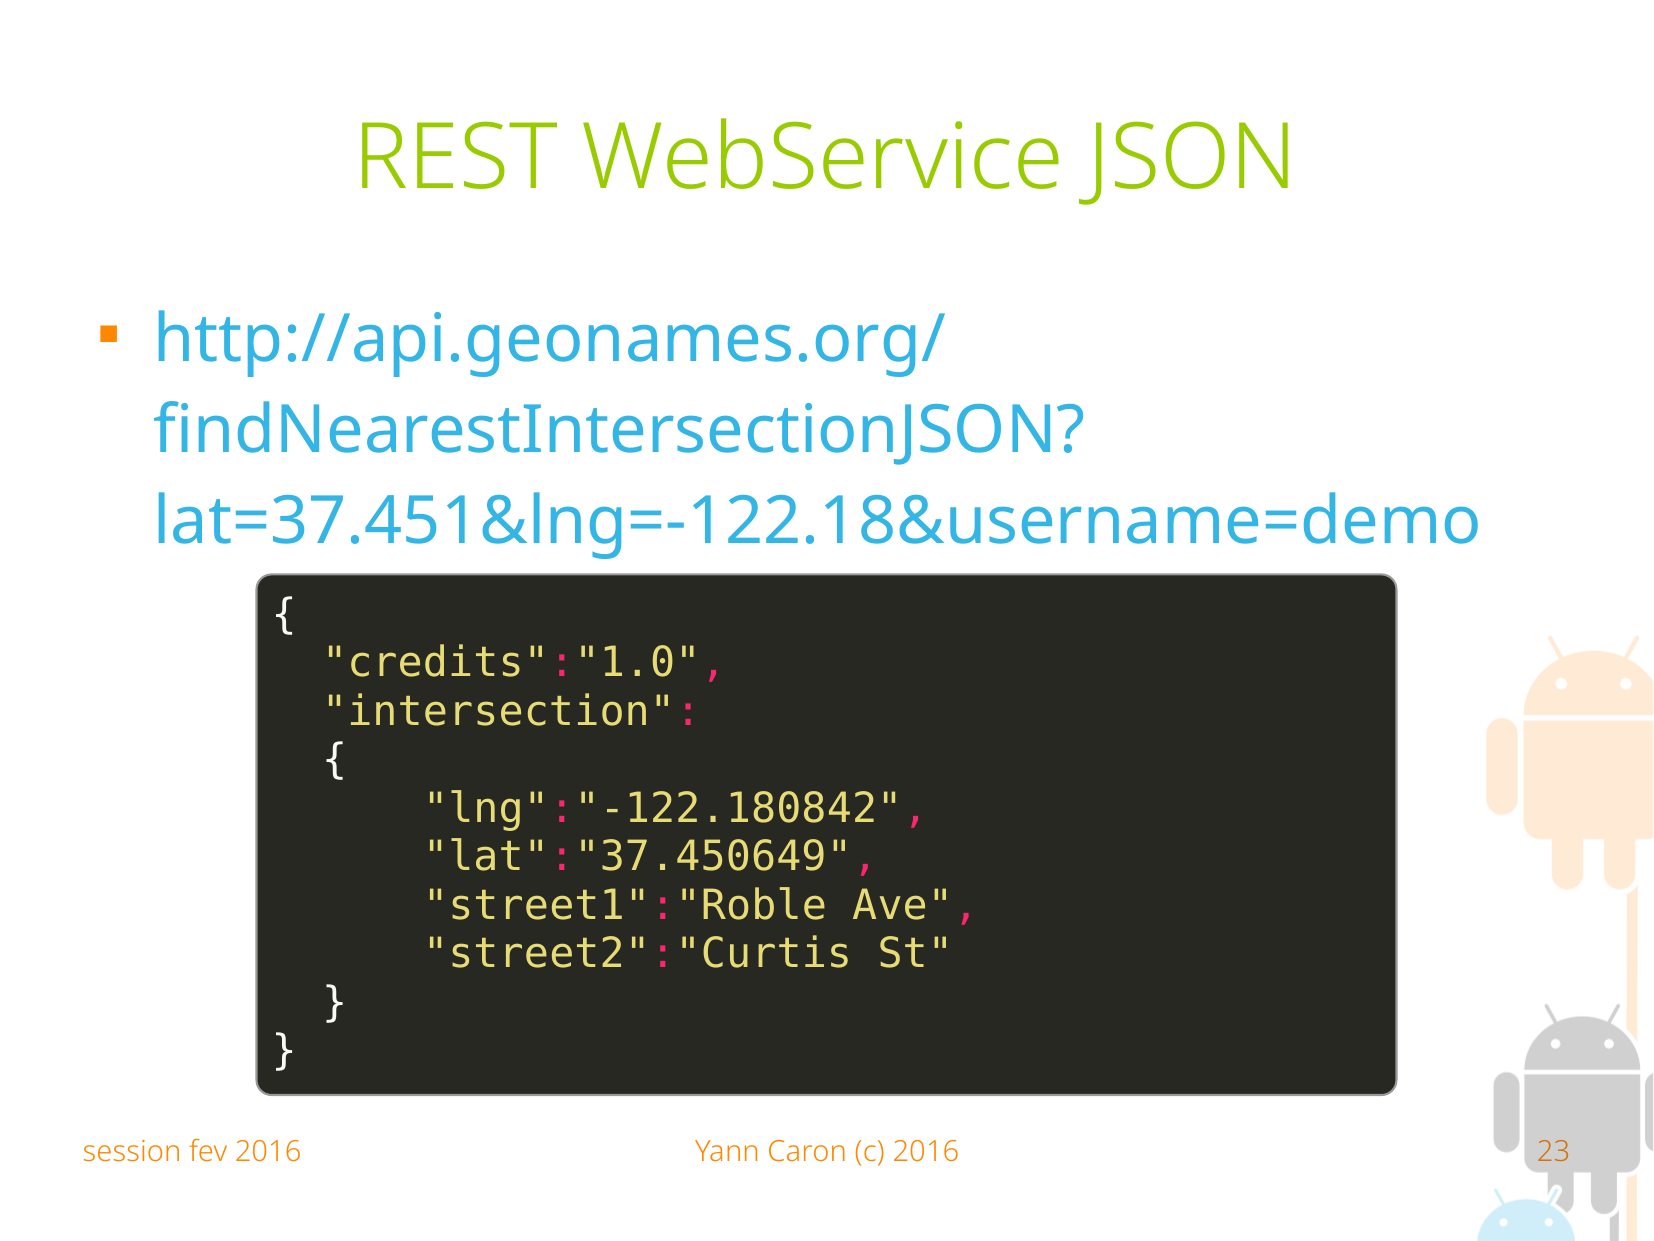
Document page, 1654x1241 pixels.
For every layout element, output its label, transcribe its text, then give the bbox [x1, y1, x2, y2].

list http://api.geonames.org/findNearestIntersectionJSON?lat=37.451&lng=-122.18&username=demo [82, 290, 1571, 1010]
picture [240, 423, 1654, 1241]
text_box { "credits":"1.0", "intersection": { "lng":"-122.180842", "lat":"37.450649", "street1":"Roble Ave", "street2":"Curtis St" } } [256, 574, 1397, 1096]
title REST WebService JSON [82, 49, 1571, 257]
